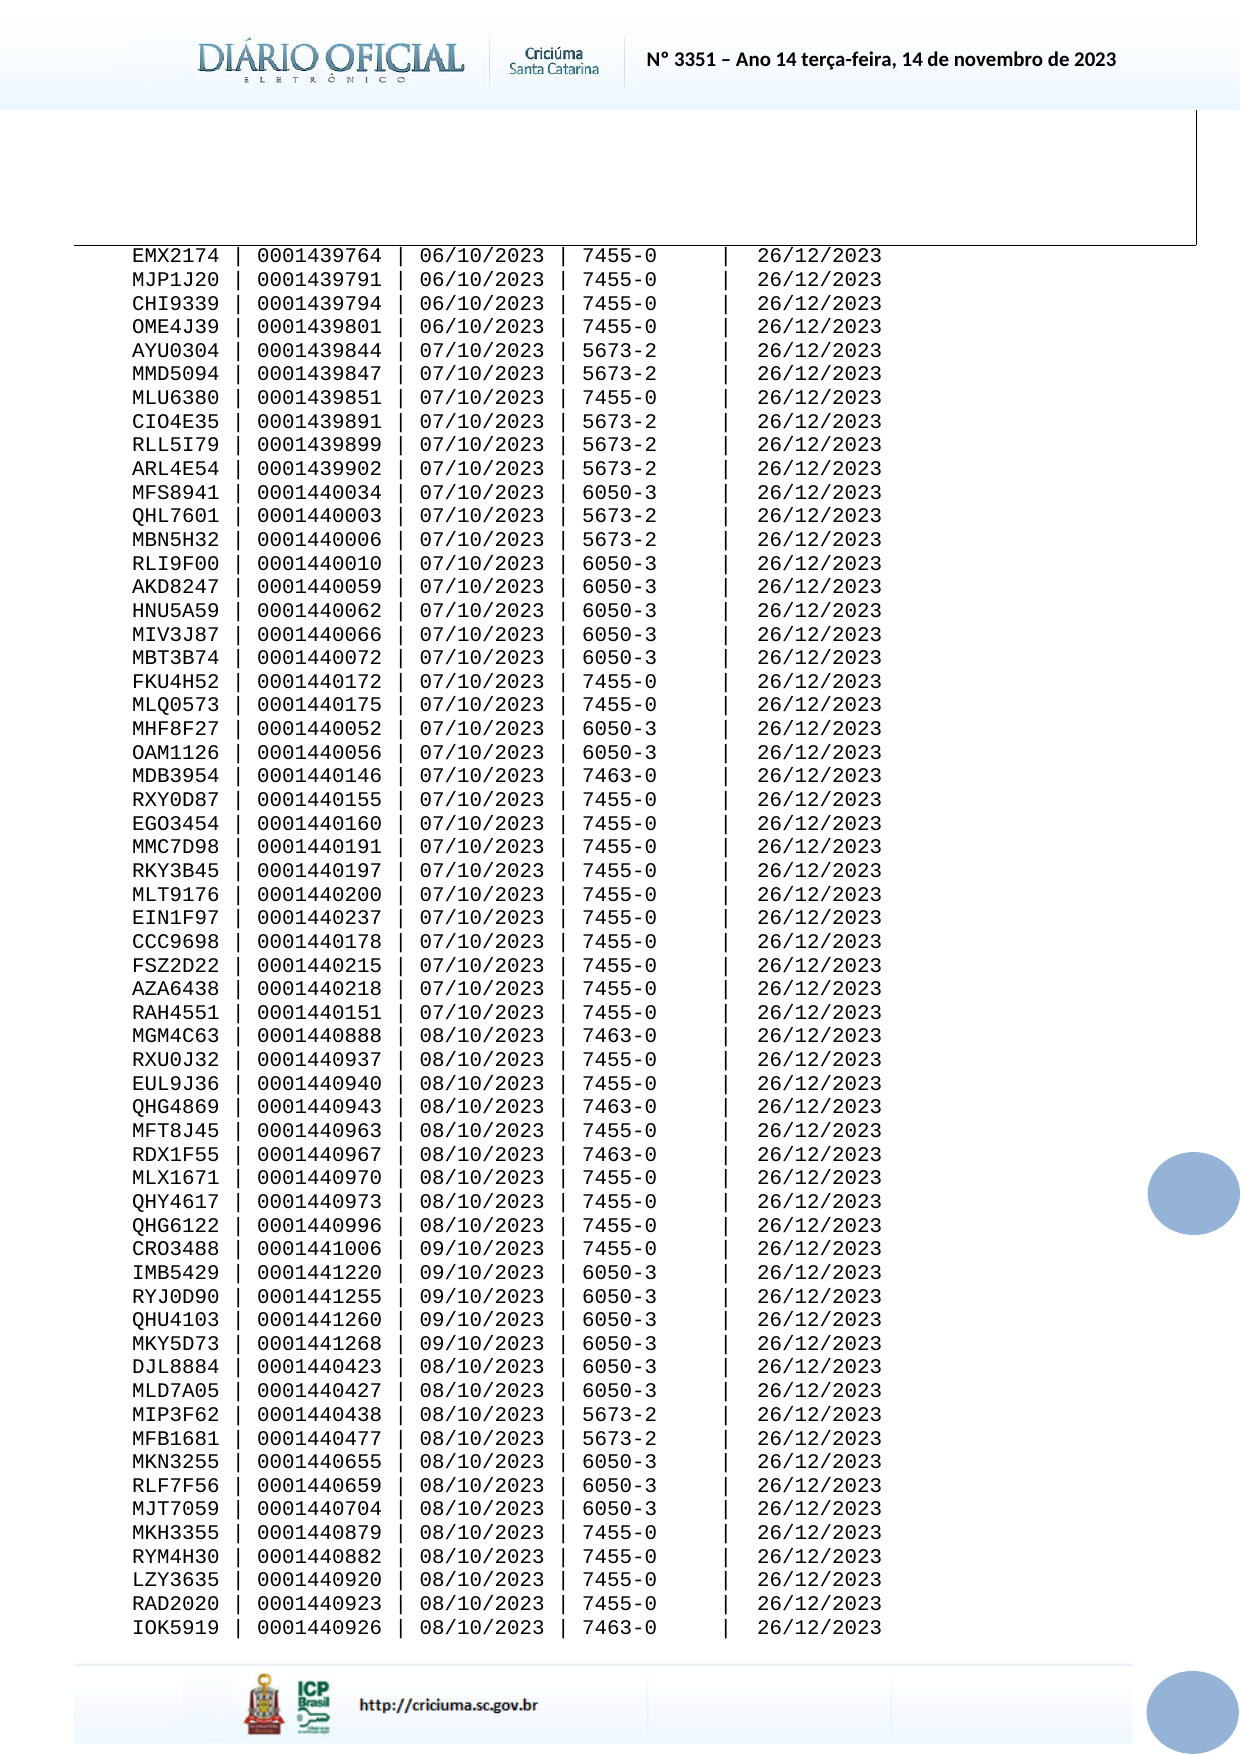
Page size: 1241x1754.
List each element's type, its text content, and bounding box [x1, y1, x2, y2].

text AZA6438 | 0001440218 | 07/10/2023 | 7455-0 | 26/12/2023 [44, 978, 1196, 1002]
text RLL5I79 | 0001439899 | 07/10/2023 | 5673-2 | 26/12/2023 [44, 434, 1196, 458]
text RAH4551 | 0001440151 | 07/10/2023 | 7455-0 | 26/12/2023 [44, 1002, 1196, 1026]
text EMX2174 | 0001439764 | 06/10/2023 | 7455-0 | 26/12/2023 [44, 245, 1196, 269]
text MFS8941 | 0001440034 | 07/10/2023 | 6050-3 | 26/12/2023 [44, 482, 1196, 505]
text DJL8884 | 0001440423 | 08/10/2023 | 6050-3 | 26/12/2023 [44, 1357, 1196, 1380]
text MMD5094 | 0001439847 | 07/10/2023 | 5673-2 | 26/12/2023 [44, 363, 1196, 387]
text MKN3255 | 0001440655 | 08/10/2023 | 6050-3 | 26/12/2023 [44, 1451, 1196, 1475]
text CHI9339 | 0001439794 | 06/10/2023 | 7455-0 | 26/12/2023 [44, 292, 1196, 316]
text IOK5919 | 0001440926 | 08/10/2023 | 7463-0 | 26/12/2023 [44, 1617, 1196, 1640]
text LZY3635 | 0001440920 | 08/10/2023 | 7455-0 | 26/12/2023 [44, 1569, 1196, 1593]
text EIN1F97 | 0001440237 | 07/10/2023 | 7455-0 | 26/12/2023 [44, 907, 1196, 931]
text QHL7601 | 0001440003 | 07/10/2023 | 5673-2 | 26/12/2023 [44, 505, 1196, 529]
text CIO4E35 | 0001439891 | 07/10/2023 | 5673-2 | 26/12/2023 [44, 411, 1196, 434]
text AKD8247 | 0001440059 | 07/10/2023 | 6050-3 | 26/12/2023 [44, 576, 1196, 600]
text MLT9176 | 0001440200 | 07/10/2023 | 7455-0 | 26/12/2023 [44, 884, 1196, 907]
text MBT3B74 | 0001440072 | 07/10/2023 | 6050-3 | 26/12/2023 [44, 647, 1196, 671]
text RLI9F00 | 0001440010 | 07/10/2023 | 6050-3 | 26/12/2023 [44, 553, 1196, 576]
text MIP3F62 | 0001440438 | 08/10/2023 | 5673-2 | 26/12/2023 [44, 1404, 1196, 1427]
text MMC7D98 | 0001440191 | 07/10/2023 | 7455-0 | 26/12/2023 [44, 836, 1196, 860]
text RYJ0D90 | 0001441255 | 09/10/2023 | 6050-3 | 26/12/2023 [44, 1286, 1196, 1309]
text EGO3454 | 0001440160 | 07/10/2023 | 7455-0 | 26/12/2023 [44, 813, 1196, 836]
text EUL9J36 | 0001440940 | 08/10/2023 | 7455-0 | 26/12/2023 [44, 1073, 1196, 1096]
text QHG6122 | 0001440996 | 08/10/2023 | 7455-0 | 26/12/2023 [44, 1215, 1196, 1238]
text OAM1126 | 0001440056 | 07/10/2023 | 6050-3 | 26/12/2023 [44, 742, 1196, 765]
text MLU6380 | 0001439851 | 07/10/2023 | 7455-0 | 26/12/2023 [44, 387, 1196, 411]
text IMB5429 | 0001441220 | 09/10/2023 | 6050-3 | 26/12/2023 [44, 1262, 1196, 1286]
text OME4J39 | 0001439801 | 06/10/2023 | 7455-0 | 26/12/2023 [44, 316, 1196, 340]
text RLF7F56 | 0001440659 | 08/10/2023 | 6050-3 | 26/12/2023 [44, 1475, 1196, 1498]
text MKY5D73 | 0001441268 | 09/10/2023 | 6050-3 | 26/12/2023 [44, 1333, 1196, 1357]
text MJT7059 | 0001440704 | 08/10/2023 | 6050-3 | 26/12/2023 [44, 1498, 1196, 1522]
text QHG4869 | 0001440943 | 08/10/2023 | 7463-0 | 26/12/2023 [44, 1096, 1196, 1120]
text MBN5H32 | 0001440006 | 07/10/2023 | 5673-2 | 26/12/2023 [44, 529, 1196, 553]
text RYM4H30 | 0001440882 | 08/10/2023 | 7455-0 | 26/12/2023 [44, 1546, 1196, 1569]
text CCC9698 | 0001440178 | 07/10/2023 | 7455-0 | 26/12/2023 [44, 931, 1196, 954]
text MLX1671 | 0001440970 | 08/10/2023 | 7455-0 | 26/12/2023 [44, 1167, 1157, 1191]
text MJP1J20 | 0001439791 | 06/10/2023 | 7455-0 | 26/12/2023 [44, 269, 1196, 292]
text RXY0D87 | 0001440155 | 07/10/2023 | 7455-0 | 26/12/2023 [44, 789, 1196, 813]
text RAD2020 | 0001440923 | 08/10/2023 | 7455-0 | 26/12/2023 [44, 1593, 1196, 1617]
text MLQ0573 | 0001440175 | 07/10/2023 | 7455-0 | 26/12/2023 [44, 694, 1196, 718]
text MLD7A05 | 0001440427 | 08/10/2023 | 6050-3 | 26/12/2023 [44, 1380, 1196, 1404]
text MFB1681 | 0001440477 | 08/10/2023 | 5673-2 | 26/12/2023 [44, 1427, 1196, 1451]
text AYU0304 | 0001439844 | 07/10/2023 | 5673-2 | 26/12/2023 [44, 340, 1196, 363]
text FSZ2D22 | 0001440215 | 07/10/2023 | 7455-0 | 26/12/2023 [44, 954, 1196, 978]
text MDB3954 | 0001440146 | 07/10/2023 | 7463-0 | 26/12/2023 [44, 765, 1196, 789]
text MIV3J87 | 0001440066 | 07/10/2023 | 6050-3 | 26/12/2023 [44, 623, 1196, 647]
text RXU0J32 | 0001440937 | 08/10/2023 | 7455-0 | 26/12/2023 [44, 1049, 1196, 1073]
text MHF8F27 | 0001440052 | 07/10/2023 | 6050-3 | 26/12/2023 [44, 718, 1196, 742]
text HNU5A59 | 0001440062 | 07/10/2023 | 6050-3 | 26/12/2023 [44, 600, 1196, 623]
text FKU4H52 | 0001440172 | 07/10/2023 | 7455-0 | 26/12/2023 [44, 671, 1196, 694]
text CRO3488 | 0001441006 | 09/10/2023 | 7455-0 | 26/12/2023 [44, 1238, 1196, 1262]
text QHY4617 | 0001440973 | 08/10/2023 | 7455-0 | 26/12/2023 [44, 1191, 1153, 1215]
text ARL4E54 | 0001439902 | 07/10/2023 | 5673-2 | 26/12/2023 [44, 458, 1196, 482]
text RDX1F55 | 0001440967 | 08/10/2023 | 7463-0 | 26/12/2023 [44, 1144, 1196, 1167]
text RKY3B45 | 0001440197 | 07/10/2023 | 7455-0 | 26/12/2023 [44, 860, 1196, 884]
text MFT8J45 | 0001440963 | 08/10/2023 | 7455-0 | 26/12/2023 [44, 1120, 1196, 1144]
text MGM4C63 | 0001440888 | 08/10/2023 | 7463-0 | 26/12/2023 [44, 1026, 1196, 1049]
text QHU4103 | 0001441260 | 09/10/2023 | 6050-3 | 26/12/2023 [44, 1309, 1196, 1333]
text MKH3355 | 0001440879 | 08/10/2023 | 7455-0 | 26/12/2023 [44, 1522, 1196, 1546]
